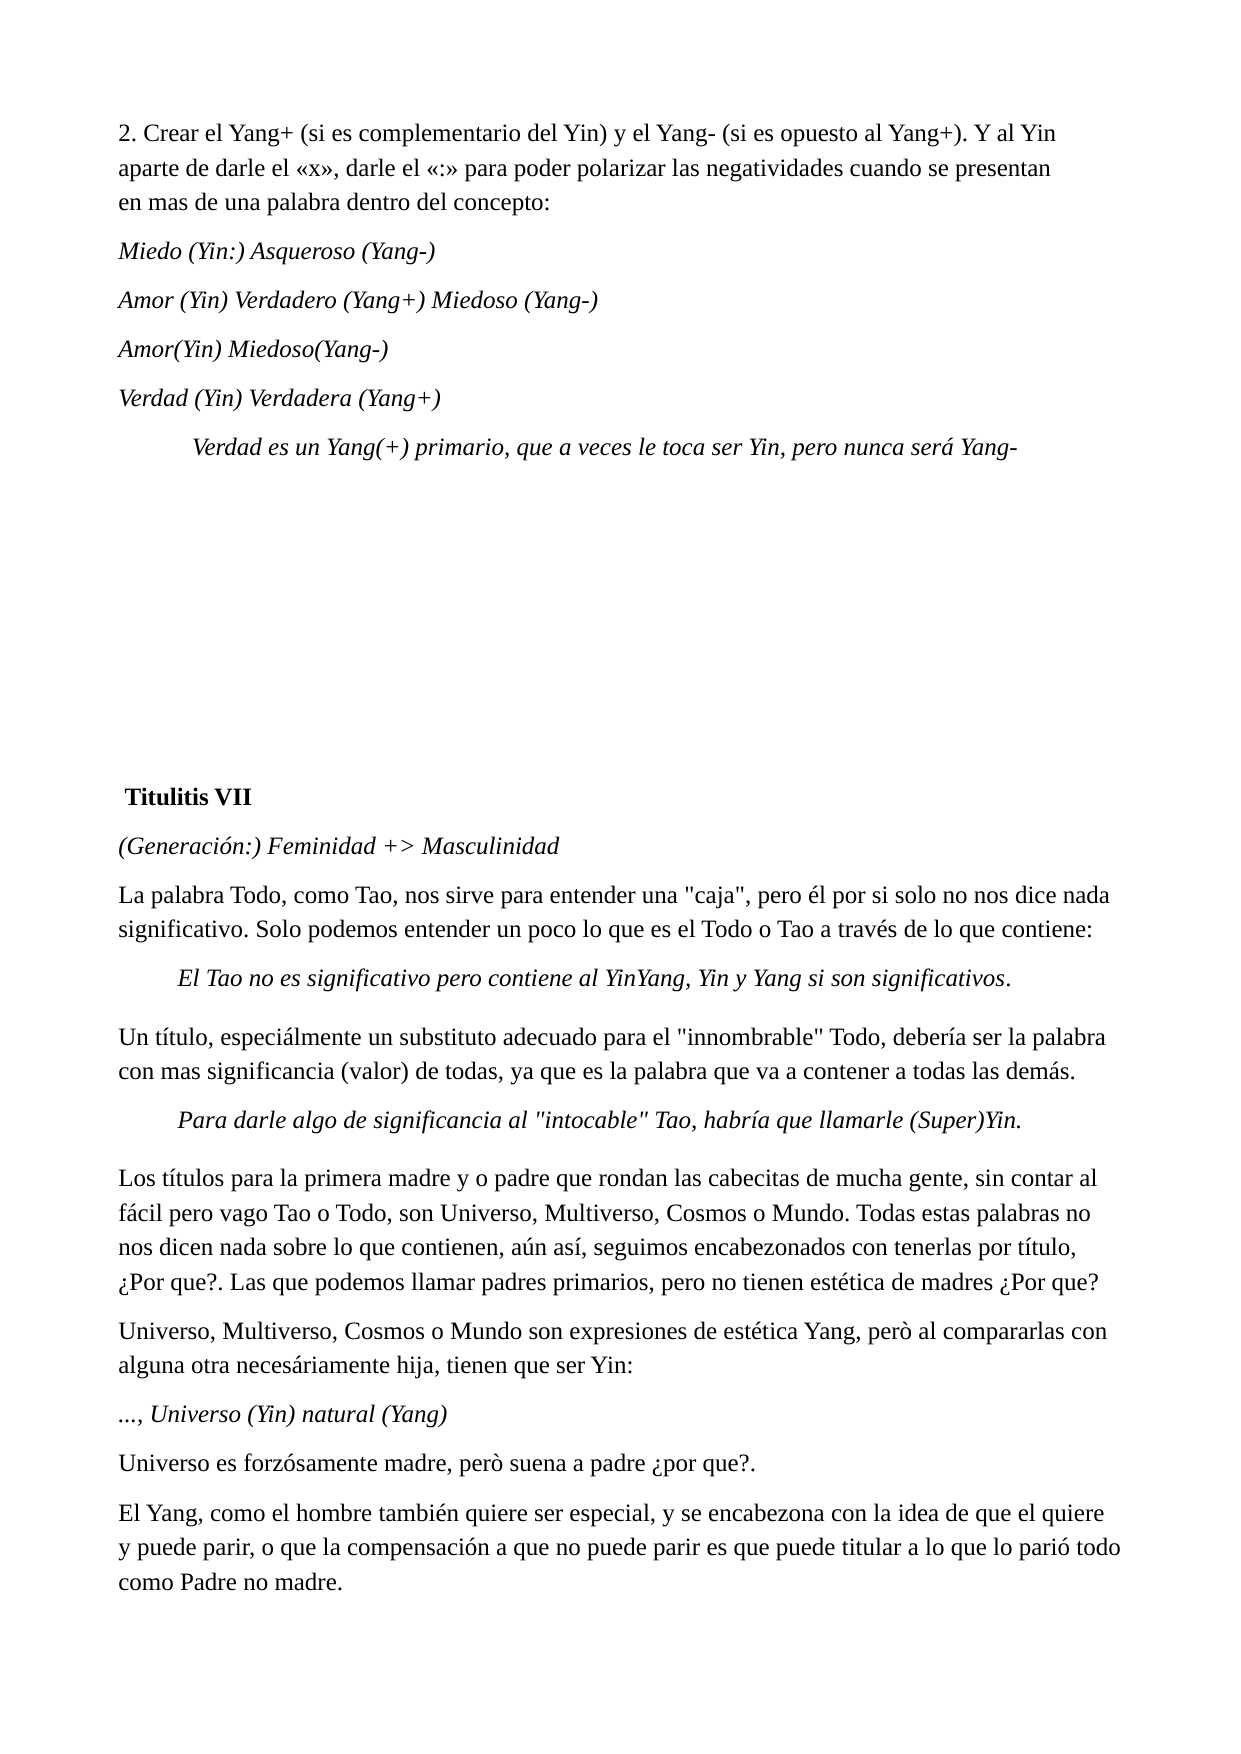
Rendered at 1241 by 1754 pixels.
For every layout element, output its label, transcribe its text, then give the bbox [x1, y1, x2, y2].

text El Tao no es significativo pero contiene al YinYang, Yin y Yang si son significativos. [177, 963, 1063, 992]
text La palabra Todo, como Tao, nos sirve para entender una "caja", pero él por si solo no nos dice nada significativo. Solo podemos entender un poco lo que es el Todo o Tao a través de lo que contiene: [118, 880, 1122, 943]
text (Generación:) Feminidad +> Masculinidad [118, 831, 1063, 859]
text Titulitis VII [118, 782, 1063, 811]
list Verdad es un Yang(+) primario, que a veces le toca ser Yin, pero nunca será Yang- [162, 432, 1063, 461]
text El Yang, como el hombre también quiere ser especial, y se encabezona con la idea de que el quiere y puede parir, o que la compensación a que no puede parir es que puede titular a lo que lo parió todo como Padre no madre. [118, 1498, 1122, 1595]
text Verdad (Yin) Verdadera (Yang+) [118, 383, 1063, 412]
text Un título, especiálmente un substituto adecuado para el "innombrable" Todo, debería ser la palabra con mas significancia (valor) de todas, ya que es la palabra que va a contener a todas las demás. [118, 1022, 1122, 1085]
text 2. Crear el Yang+ (si es complementario del Yin) y el Yang- (si es opuesto al Yang+). Y al Yin aparte de darle el «x», darle el «:» para poder polarizar las negatividades cuando se presentan en mas de una palabra dentro del concepto: [118, 118, 1063, 216]
text Para darle algo de significancia al "intocable" Tao, habría que llamarle (Super)Yin. [177, 1105, 1063, 1134]
text Los títulos para la primera madre y o padre que rondan las cabecitas de mucha gente, sin contar al fácil pero vago Tao o Todo, son Universo, Multiverso, Cosmos o Mundo. Todas estas palabras no nos dicen nada sobre lo que contienen, aún así, seguimos encabezonados con tenerlas por título, ¿Por que?. Las que podemos llamar padres primarios, pero no tienen estética de madres ¿Por que? [118, 1163, 1122, 1296]
text Amor(Yin) Miedoso(Yang-) [118, 334, 1063, 363]
text Universo es forzósamente madre, però suena a padre ¿por que?. [118, 1448, 1122, 1477]
text ..., Universo (Yin) natural (Yang) [118, 1399, 1122, 1428]
text Universo, Multiverso, Cosmos o Mundo son expresiones de estética Yang, però al compararlas con alguna otra necesáriamente hija, tienen que ser Yin: [118, 1316, 1122, 1379]
text Miedo (Yin:) Asqueroso (Yang-) [118, 236, 1063, 265]
text Amor (Yin) Verdadero (Yang+) Miedoso (Yang-) [118, 285, 1063, 314]
